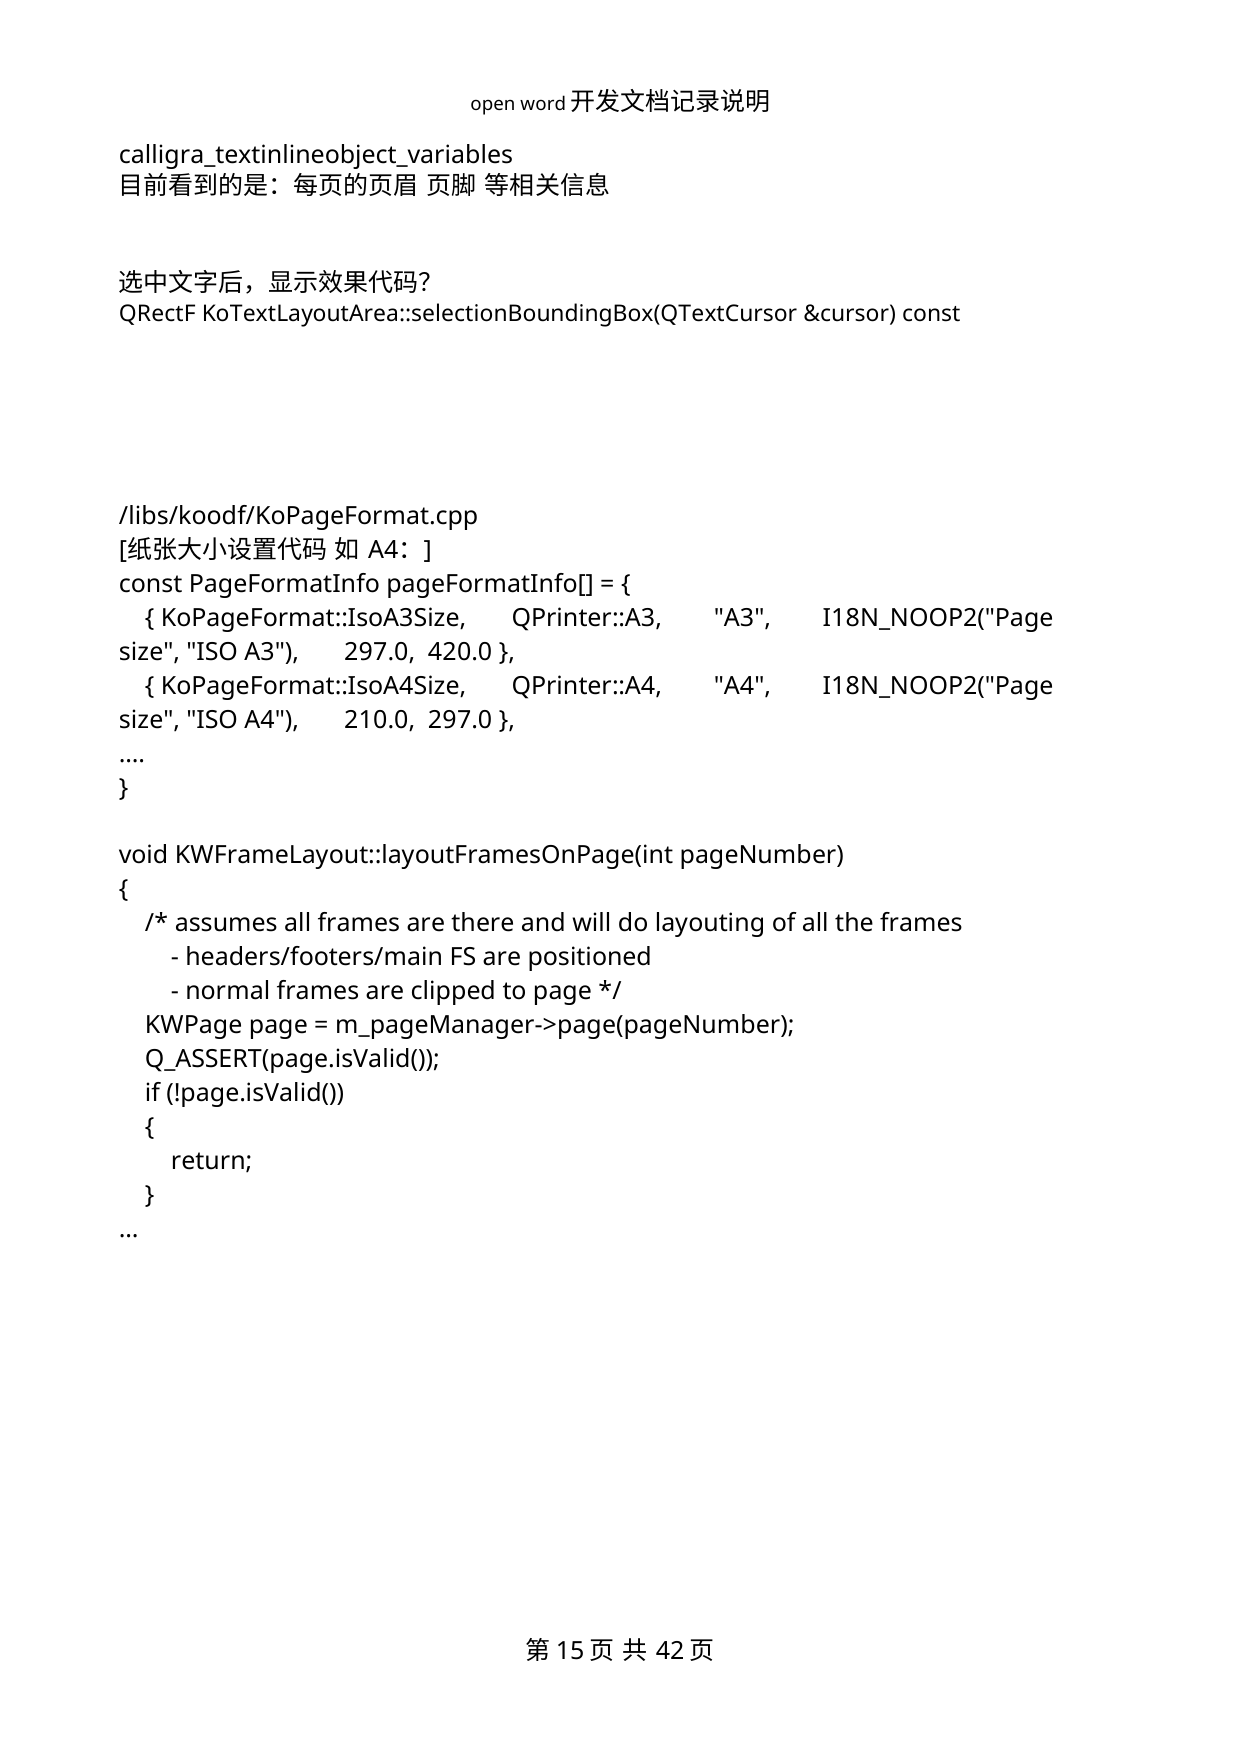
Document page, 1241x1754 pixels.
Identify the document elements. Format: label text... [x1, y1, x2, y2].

text 目前看到的是：每页的页眉 页脚 等相关信息 [119, 171, 1121, 200]
text return; [119, 1143, 1121, 1177]
text { KoPageFormat::IsoA4Size, QPrinter::A4, "A4", I18N_NOOP2("Page size", "ISO A4"), 210.0, 297.0 }, [119, 668, 1121, 736]
text { [119, 871, 1121, 905]
text .... [119, 736, 1121, 769]
text } [119, 769, 1121, 803]
text [纸张大小设置代码 如 A4：] [119, 532, 1121, 566]
text QRectF KoTextLayoutArea::selectionBoundingBox(QTextCursor &cursor) const [119, 297, 1121, 328]
text /* assumes all frames are there and will do layouting of all the frames [119, 905, 1121, 939]
text } [119, 1177, 1121, 1211]
text void KWFrameLayout::layoutFramesOnPage(int pageNumber) [119, 837, 1121, 871]
text const PageFormatInfo pageFormatInfo[] = { [119, 566, 1121, 600]
text /libs/koodf/KoPageFormat.cpp [119, 498, 1121, 532]
text KWPage page = m_pageManager->page(pageNumber); [119, 1007, 1121, 1041]
text 选中文字后，显示效果代码？ [119, 268, 1121, 297]
text if (!page.isValid()) [119, 1075, 1121, 1109]
text - normal frames are clipped to page */ [119, 973, 1121, 1007]
text { KoPageFormat::IsoA3Size, QPrinter::A3, "A3", I18N_NOOP2("Page size", "ISO A3"), 297.0, 420.0 }, [119, 600, 1121, 668]
text { [119, 1109, 1121, 1143]
text Q_ASSERT(page.isValid()); [119, 1041, 1121, 1075]
text - headers/footers/main FS are positioned [119, 939, 1121, 973]
text calligra_textinlineobject_variables [119, 137, 1121, 171]
text ... [119, 1211, 1121, 1245]
